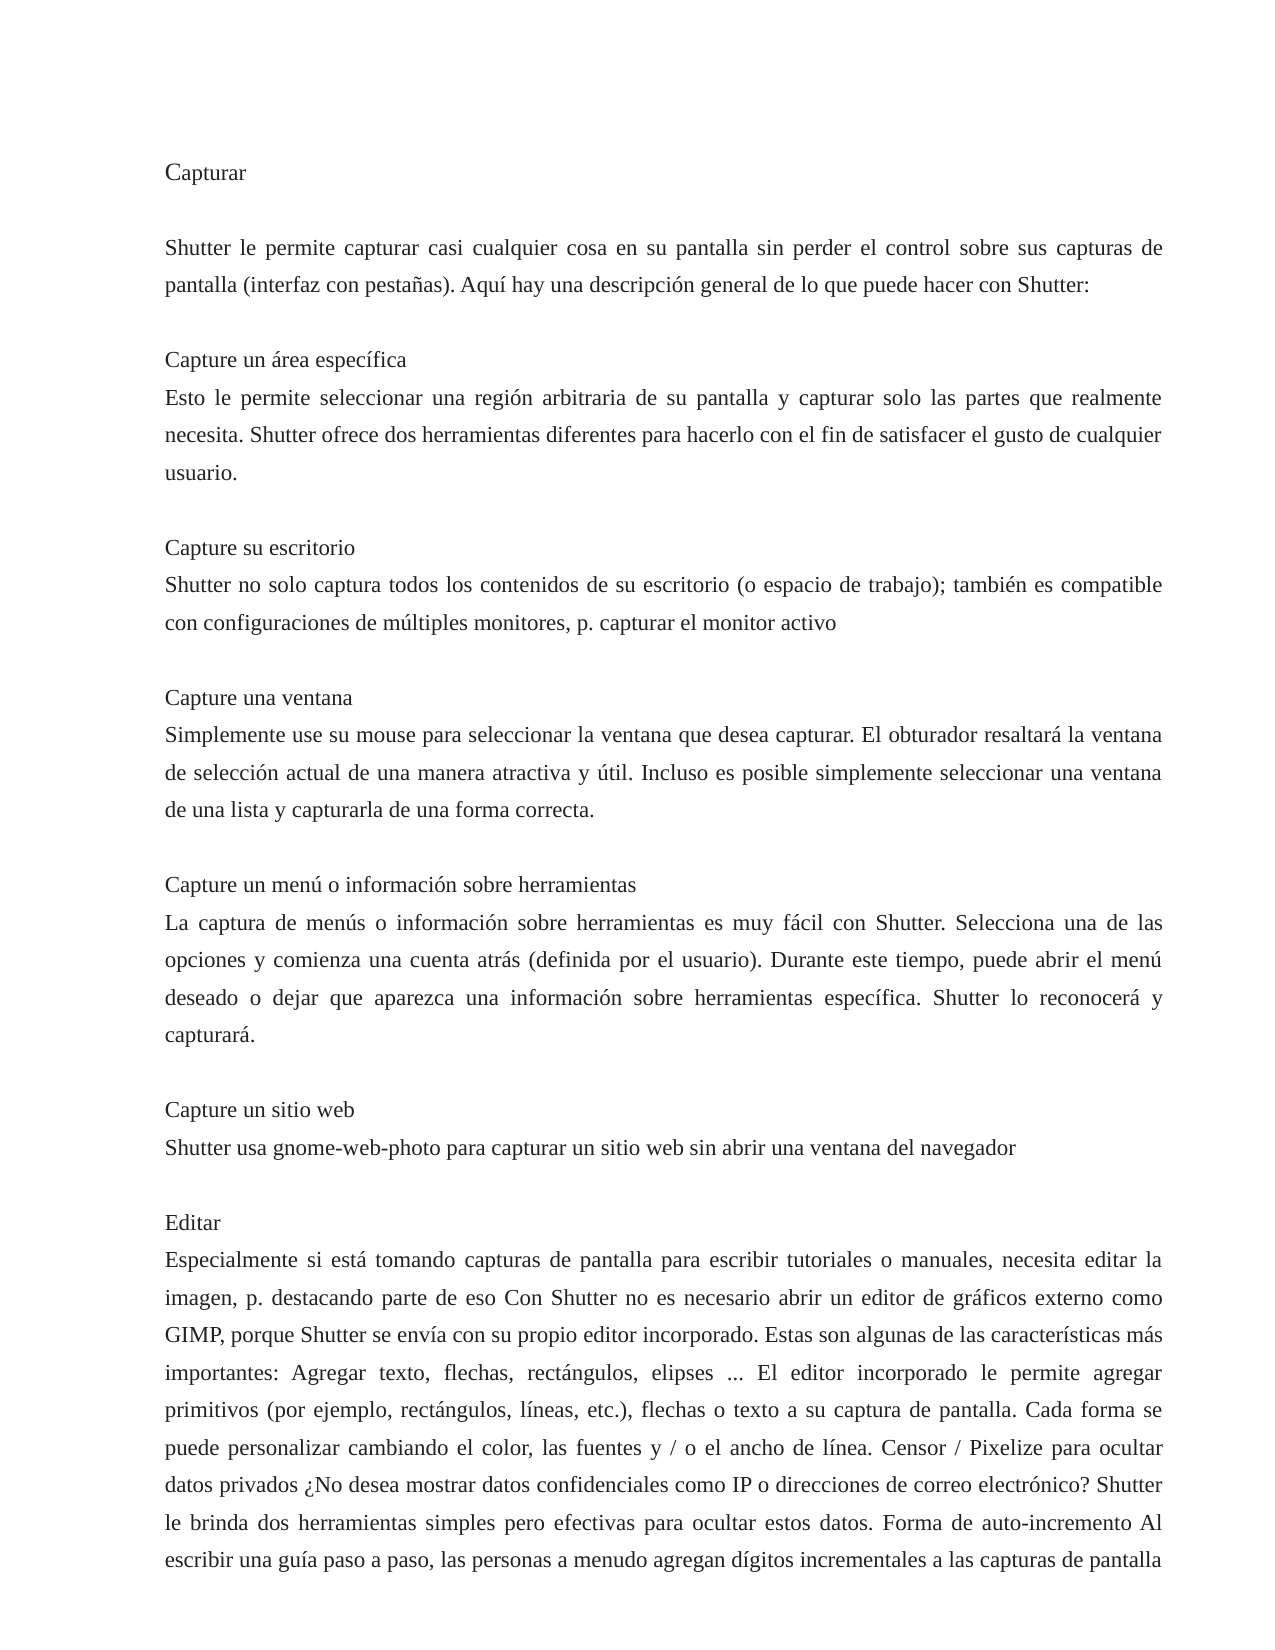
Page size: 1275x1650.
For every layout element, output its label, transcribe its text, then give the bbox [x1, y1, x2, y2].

text Capturar [164, 148, 1164, 185]
text Simplemente use su mouse para seleccionar la ventana que desea capturar. El obturador resaltará la ventana de selección actual de una manera atractiva y útil. Incluso es posible simplemente seleccionar una ventana de una lista y capturarla de una forma correcta. [164, 710, 1164, 823]
text Esto le permite seleccionar una región arbitraria de su pantalla y capturar solo las partes que realmente necesita. Shutter ofrece dos herramientas diferentes para hacerlo con el fin de satisfacer el gusto de cualquier usuario. [164, 373, 1164, 485]
text Capture una ventana [164, 673, 1164, 710]
text La captura de menús o información sobre herramientas es muy fácil con Shutter. Selecciona una de las opciones y comienza una cuenta atrás (definida por el usuario). Durante este tiempo, puede abrir el menú deseado o dejar que aparezca una información sobre herramientas específica. Shutter lo reconocerá y capturará. [164, 898, 1164, 1048]
text Capture un menú o información sobre herramientas [164, 860, 1164, 898]
text Editar [164, 1160, 1164, 1235]
text Especialmente si está tomando capturas de pantalla para escribir tutoriales o manuales, necesita editar la imagen, p. destacando parte de eso Con Shutter no es necesario abrir un editor de gráficos externo como GIMP, porque Shutter se envía con su propio editor incorporado. Estas son algunas de las características más importantes: Agregar texto, flechas, rectángulos, elipses ... El editor incorporado le permite agregar primitivos (por ejemplo, rectángulos, líneas, etc.), flechas o texto a su captura de pantalla. Cada forma se puede personalizar cambiando el color, las fuentes y / o el ancho de línea. Censor / Pixelize para ocultar datos privados ¿No desea mostrar datos confidenciales como IP o direcciones de correo electrónico? Shutter le brinda dos herramientas simples pero efectivas para ocultar estos datos. Forma de auto-incremento Al escribir una guía paso a paso, las personas a menudo agregan dígitos incrementales a las capturas de pantalla [164, 1235, 1164, 1573]
text Shutter no solo captura todos los contenidos de su escritorio (o espacio de trabajo); también es compatible con configuraciones de múltiples monitores, p. capturar el monitor activo [164, 560, 1164, 635]
text Shutter usa gnome-web-photo para capturar un sitio web sin abrir una ventana del navegador [164, 1123, 1164, 1160]
text Capture un sitio web [164, 1085, 1164, 1123]
text Capture su escritorio [164, 523, 1164, 560]
text Capture un área específica [164, 335, 1164, 373]
text Shutter le permite capturar casi cualquier cosa en su pantalla sin perder el control sobre sus capturas de pantalla (interfaz con pestañas). Aquí hay una descripción general de lo que puede hacer con Shutter: [164, 223, 1164, 298]
